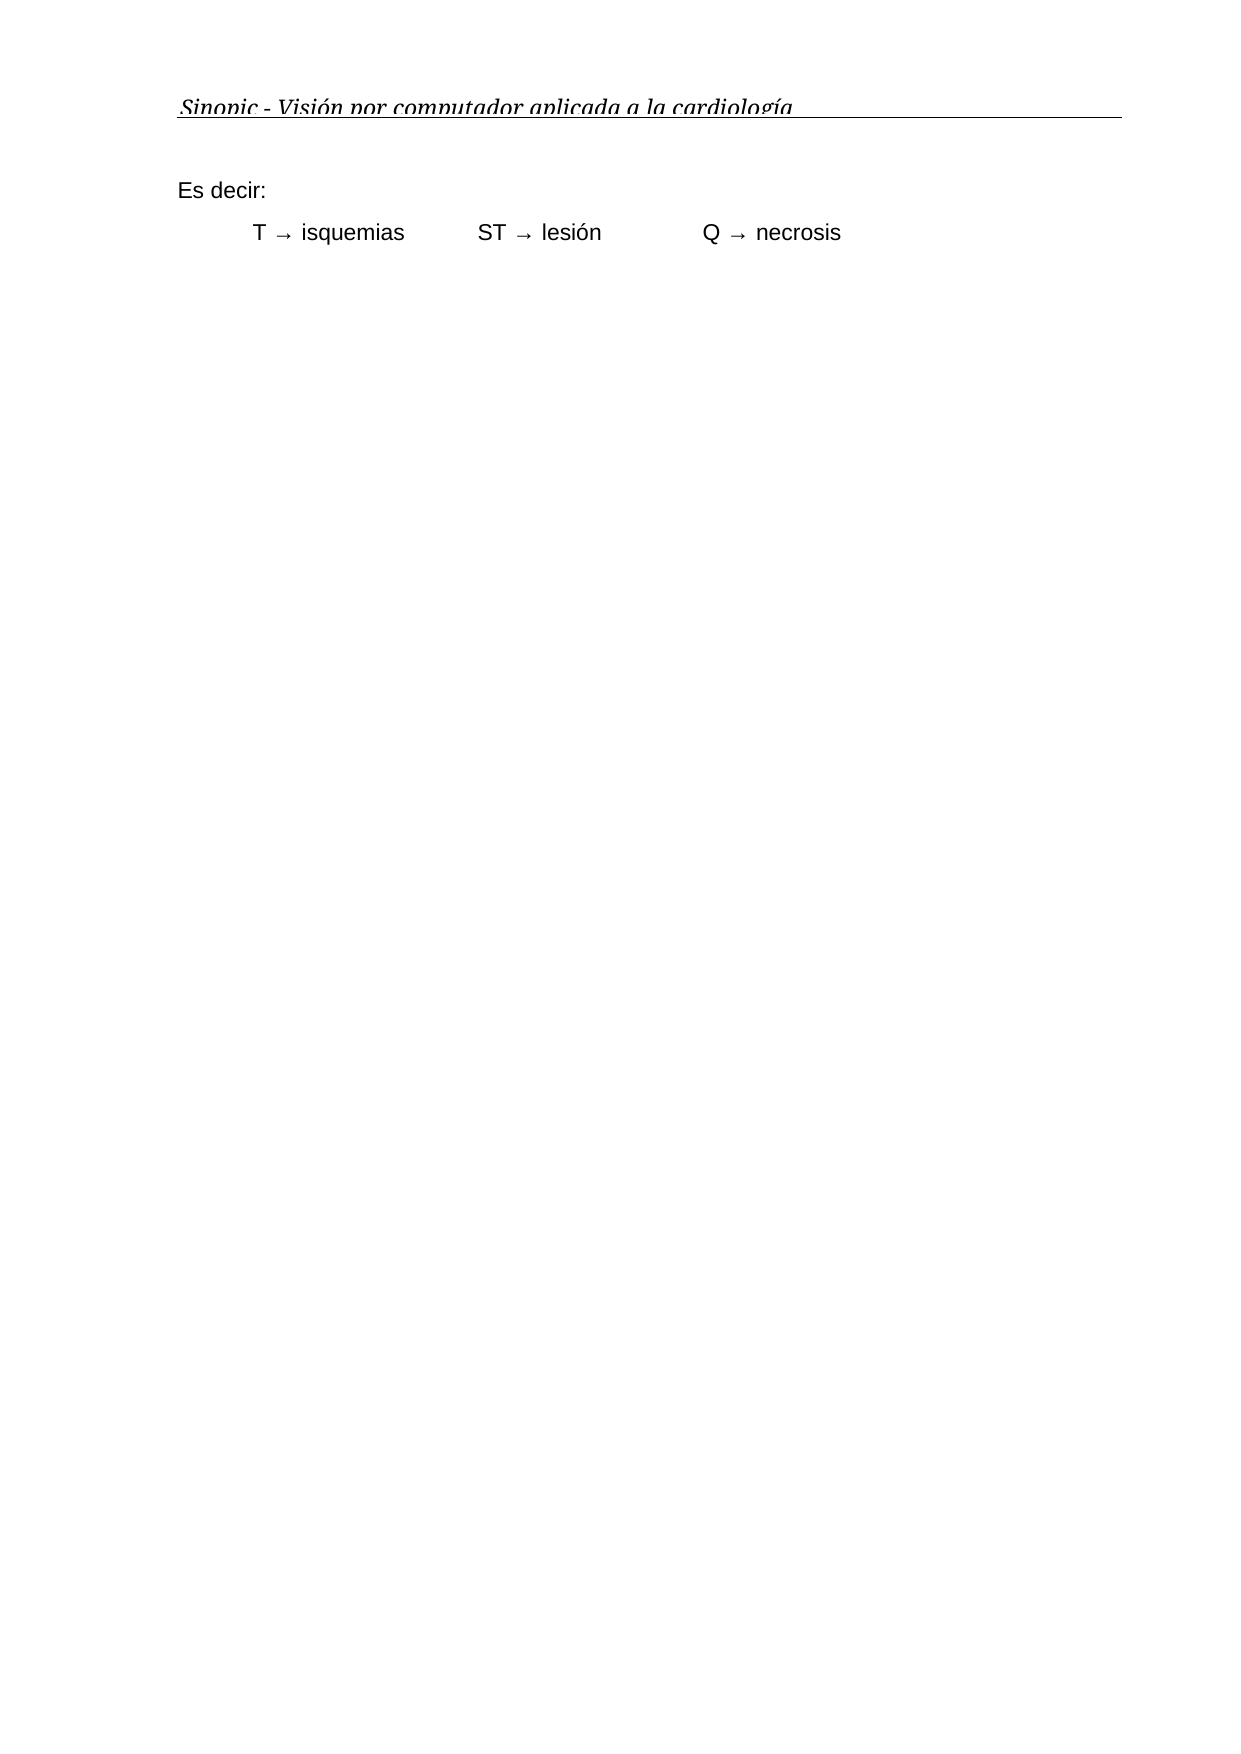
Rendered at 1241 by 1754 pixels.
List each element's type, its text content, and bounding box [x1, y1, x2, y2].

list T → isquemias ST → lesión Q → necrosis [215, 219, 1122, 245]
text Es decir: [177, 177, 1122, 203]
